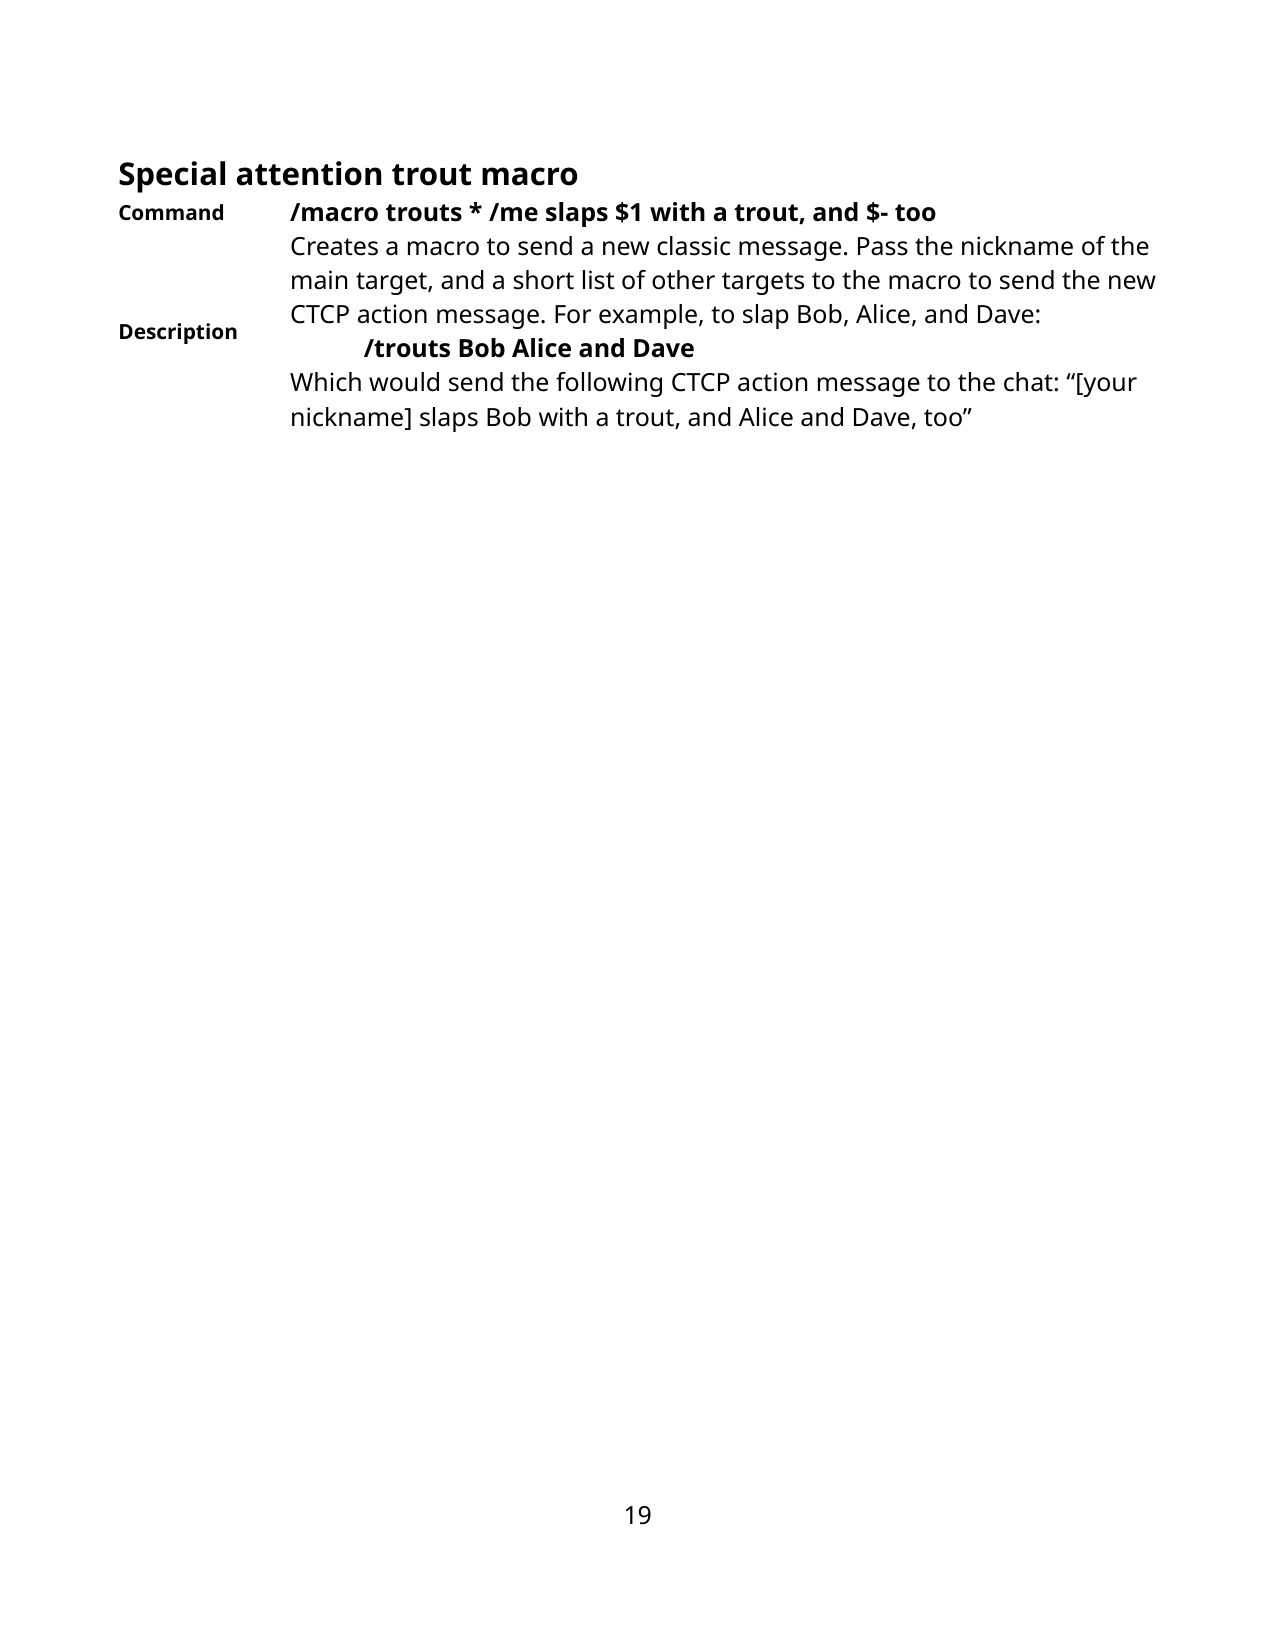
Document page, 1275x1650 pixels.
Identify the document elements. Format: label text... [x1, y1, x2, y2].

text Special attention trout macro [118, 152, 1157, 195]
table_cell Creates a macro to send a new classic message. Pass the nickname of the main target, and a short list of other targets to the macro to send the new CTCP action message. For example, to slap Bob, Alice, and Dave: /trouts Bob Alice and Dave Which would send the following CTCP action message to the chat: “[your nickname] slaps Bob with a trout, and Alice and Dave, too” [290, 229, 1157, 433]
table_header Command [118, 195, 290, 229]
table_header /macro trouts * /me slaps $1 with a trout, and $- too [290, 195, 1157, 229]
table_cell Description [118, 229, 290, 433]
